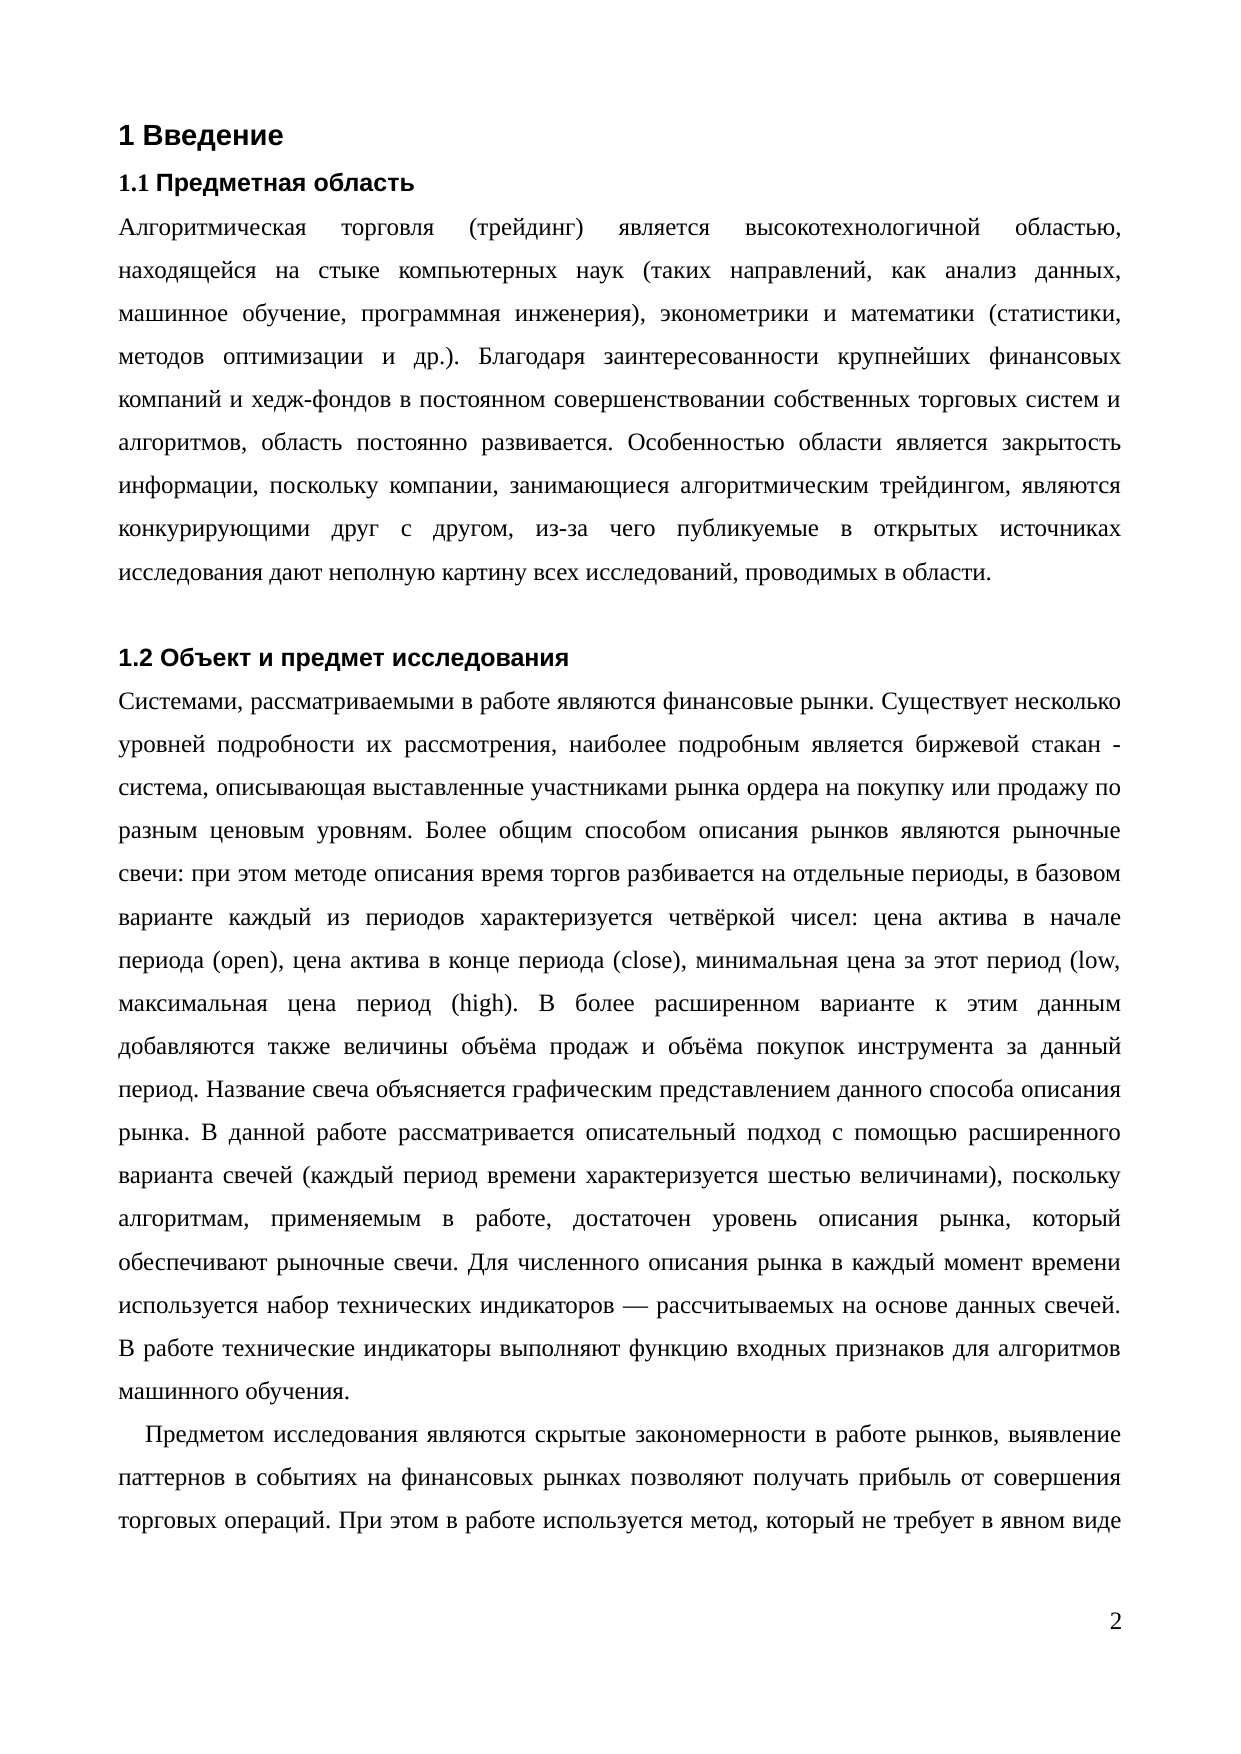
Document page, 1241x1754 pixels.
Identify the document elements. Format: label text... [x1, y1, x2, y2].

list Объект и предмет исследования [118, 643, 1122, 672]
list Алгоритмическая торговля (трейдинг) является высокотехнологичной областью, находящейся на стыке компьютерных наук (таких направлений, как анализ данных, машинное обучение, программная инженерия), эконометрики и математики (статистики, методов оптимизации и др.). Благодаря заинтересованности крупнейших финансовых компаний и хедж-фондов в постоянном совершенствовании собственных торговых систем и алгоритмов, область постоянно развивается. Особенностью области является закрытость информации, поскольку компании, занимающиеся алгоритмическим трейдингом, являются конкурирующими друг с другом, из-за чего публикуемые в открытых источниках исследования дают неполную картину всех исследований, проводимых в области. [118, 212, 1122, 585]
list Системами, рассматриваемыми в работе являются финансовые рынки. Существует несколько уровней подробности их рассмотрения, наиболее подробным является биржевой стакан - система, описывающая выставленные участниками рынка ордера на покупку или продажу по разным ценовым уровням. Более общим способом описания рынков являются рыночные свечи: при этом методе описания время торгов разбивается на отдельные периоды, в базовом варианте каждый из периодов характеризуется четвёркой чисел: цена актива в начале периода (open), цена актива в конце периода (close), минимальная цена за этот период (low, максимальная цена период (high). В более расширенном варианте к этим данным добавляются также величины объёма продаж и объёма покупок инструмента за данный период. Название свеча объясняется графическим представлением данного способа описания рынка. В данной работе рассматривается описательный подход с помощью расширенного варианта свечей (каждый период времени характеризуется шестью величинами), поскольку алгоритмам, применяемым в работе, достаточен уровень описания рынка, который обеспечивают рыночные свечи. Для численного описания рынка в каждый момент времени используется набор технических индикаторов — рассчитываемых на основе данных свечей. В работе технические индикаторы выполняют функцию входных признаков для алгоритмов машинного обучения. [118, 686, 1122, 1405]
list Предметом исследования являются скрытые закономерности в работе рынков, выявление паттернов в событиях на финансовых рынках позволяют получать прибыль от совершения торговых операций. При этом в работе используется метод, который не требует в явном виде [118, 1419, 1122, 1534]
list Предметная область [118, 168, 1122, 197]
list Введение [118, 118, 1122, 152]
